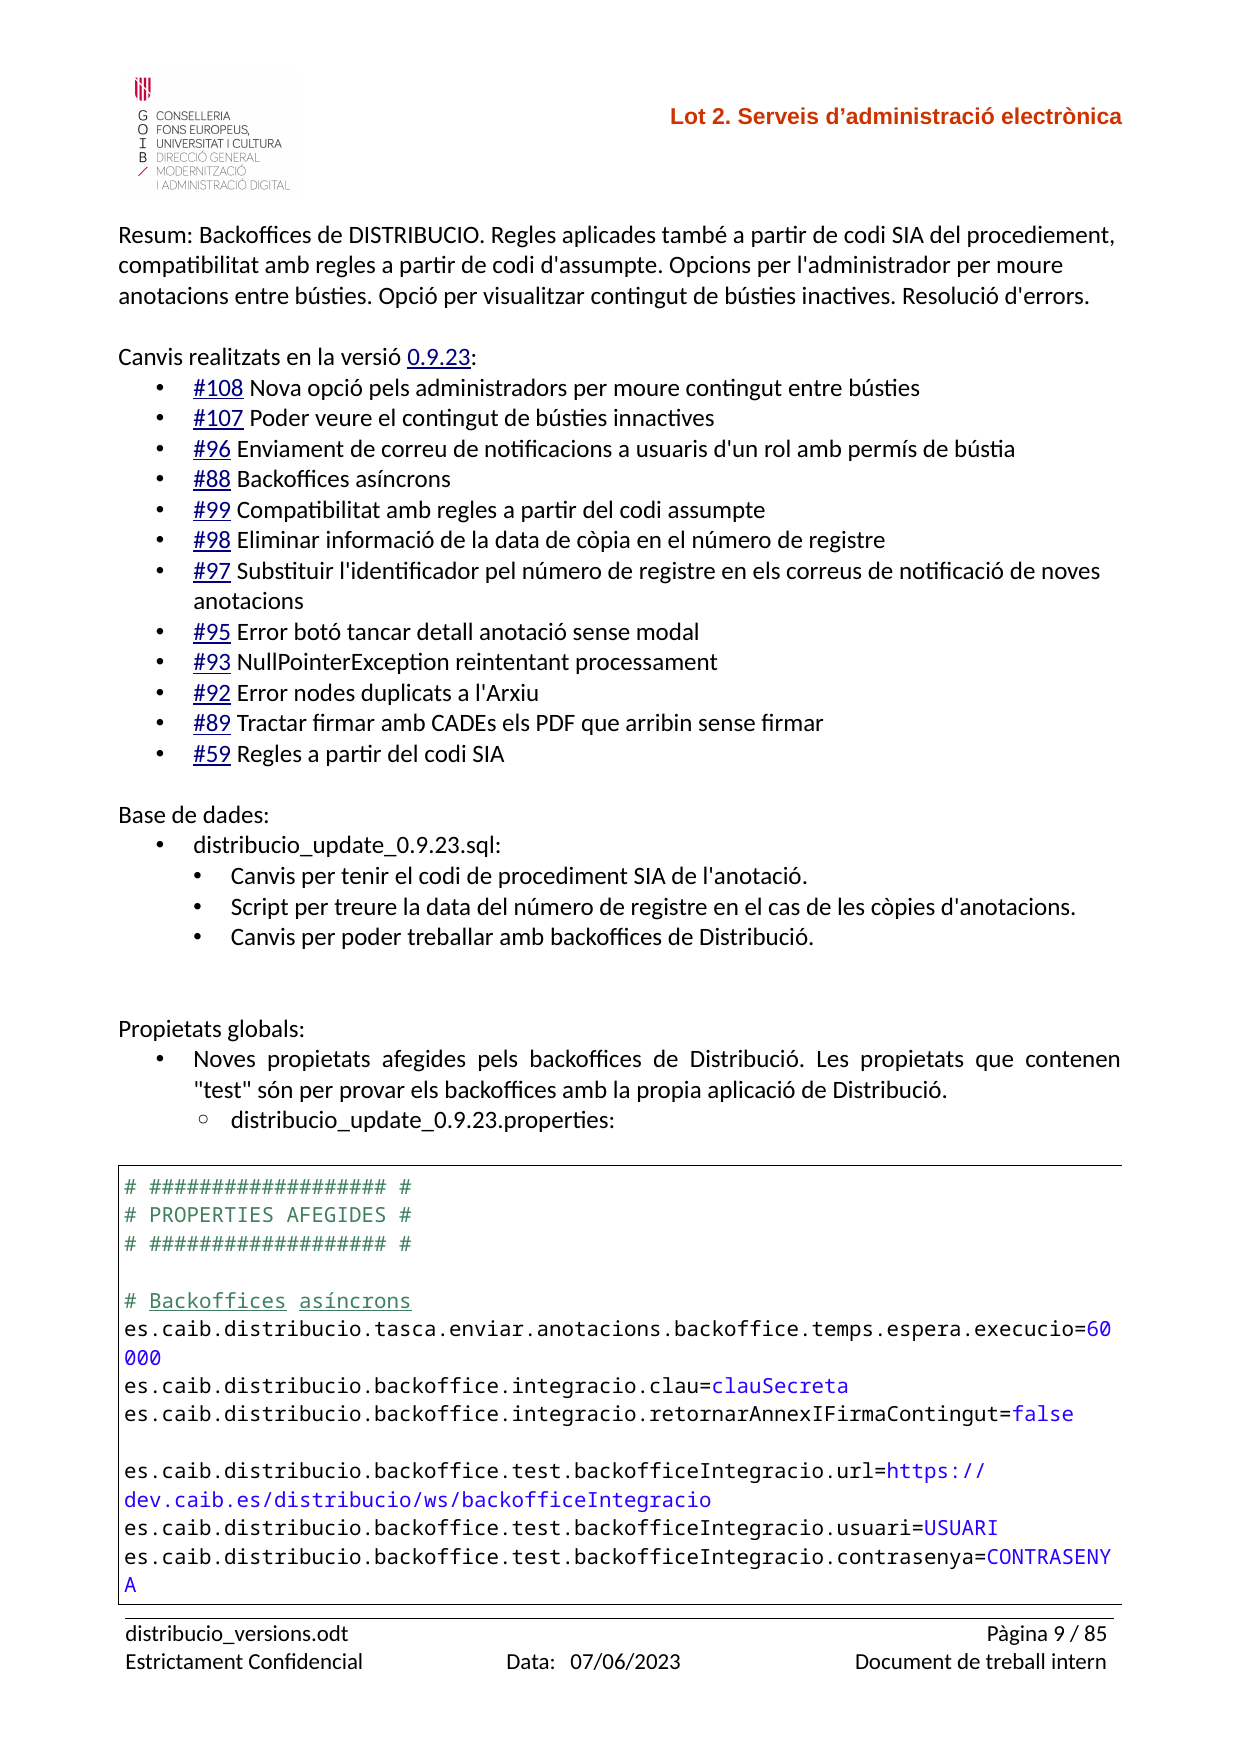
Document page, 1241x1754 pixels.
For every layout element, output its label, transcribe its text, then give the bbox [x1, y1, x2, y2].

list #59 Regles a partir del codi SIA [156, 738, 1122, 768]
list distribucio_update_0.9.23.sql: [156, 829, 1122, 860]
text Base de dades: [118, 799, 1122, 829]
list Canvis per poder treballar amb backoffices de Distribució. [193, 921, 1122, 952]
list #97 Substituir l'identificador pel número de registre en els correus de notificació de noves anotacions [156, 555, 1122, 616]
list #93 NullPointerException reintentant processament [156, 646, 1122, 677]
text Resum: Backoffices de DISTRIBUCIO. Regles aplicades també a partir de codi SIA del procediement, compatibilitat amb regles a partir de codi d'assumpte. Opcions per l'administrador per moure anotacions entre bústies. Opció per visualitzar contingut de bústies inactives. Resolució d'errors. [118, 219, 1122, 311]
list #96 Enviament de correu de notificacions a usuaris d'un rol amb permís de bústia [156, 433, 1122, 463]
table_header # ################### # # PROPERTIES AFEGIDES # # ################### # # Backoffices asíncrons es.caib.distribucio.tasca.enviar.anotacions.backoffice.temps.espera.execucio=60000 es.caib.distribucio.backoffice.integracio.clau=clauSecreta es.caib.distribucio.backoffice.integracio.retornarAnnexIFirmaContingut=false es.caib.distribucio.backoffice.test.backofficeIntegracio.url=https://dev.caib.es/distribucio/ws/backofficeIntegracio es.caib.distribucio.backoffice.test.backofficeIntegracio.usuari=USUARI es.caib.distribucio.backoffice.test.backofficeIntegracio.contrasenya=CONTRASENYA [119, 1166, 1122, 1604]
list #88 Backoffices asíncrons [156, 463, 1122, 494]
list #89 Tractar firmar amb CADEs els PDF que arribin sense firmar [156, 707, 1122, 738]
list Canvis per tenir el codi de procediment SIA de l'anotació. [193, 860, 1122, 891]
list #108 Nova opció pels administradors per moure contingut entre bústies [156, 372, 1122, 402]
list distribucio_update_0.9.23.properties: [193, 1104, 1122, 1135]
list #98 Eliminar informació de la data de còpia en el número de registre [156, 524, 1122, 555]
list Script per treure la data del número de registre en el cas de les còpies d'anotacions. [193, 891, 1122, 921]
list Noves propietats afegides pels backoffices de Distribució. Les propietats que contenen "test" són per provar els backoffices amb la propia aplicació de Distribució. [156, 1043, 1122, 1104]
list #107 Poder veure el contingut de bústies innactives [156, 402, 1122, 433]
list #95 Error botó tancar detall anotació sense modal [156, 616, 1122, 646]
picture [126, 70, 299, 197]
text Propietats globals: [118, 1013, 1122, 1043]
list #92 Error nodes duplicats a l'Arxiu [156, 677, 1122, 707]
text Canvis realitzats en la versió 0.9.23: [118, 341, 1122, 372]
list #99 Compatibilitat amb regles a partir del codi assumpte [156, 494, 1122, 524]
